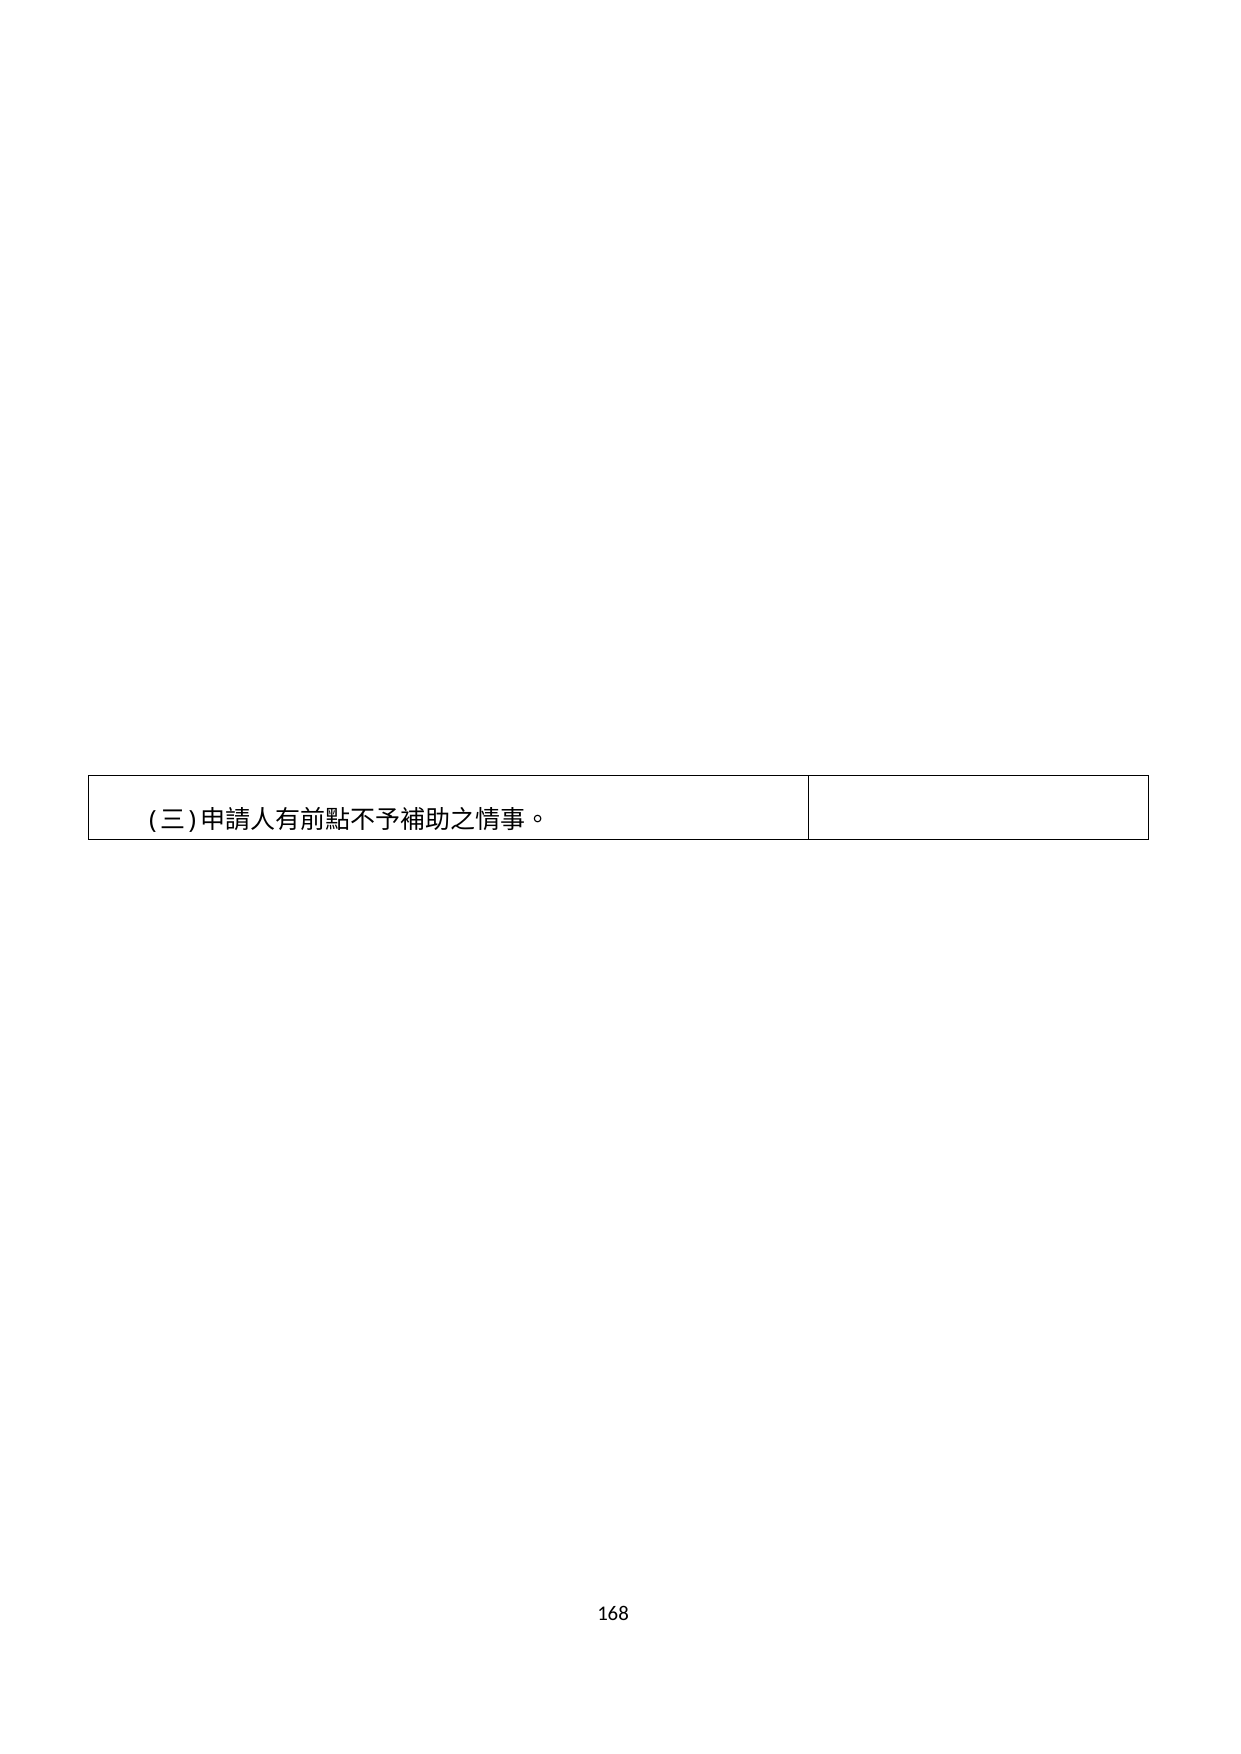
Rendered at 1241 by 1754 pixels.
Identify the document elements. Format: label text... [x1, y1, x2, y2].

table_cell [809, 776, 1148, 838]
table_cell (三)申請人有前點不予補助之情事。 [89, 776, 808, 838]
